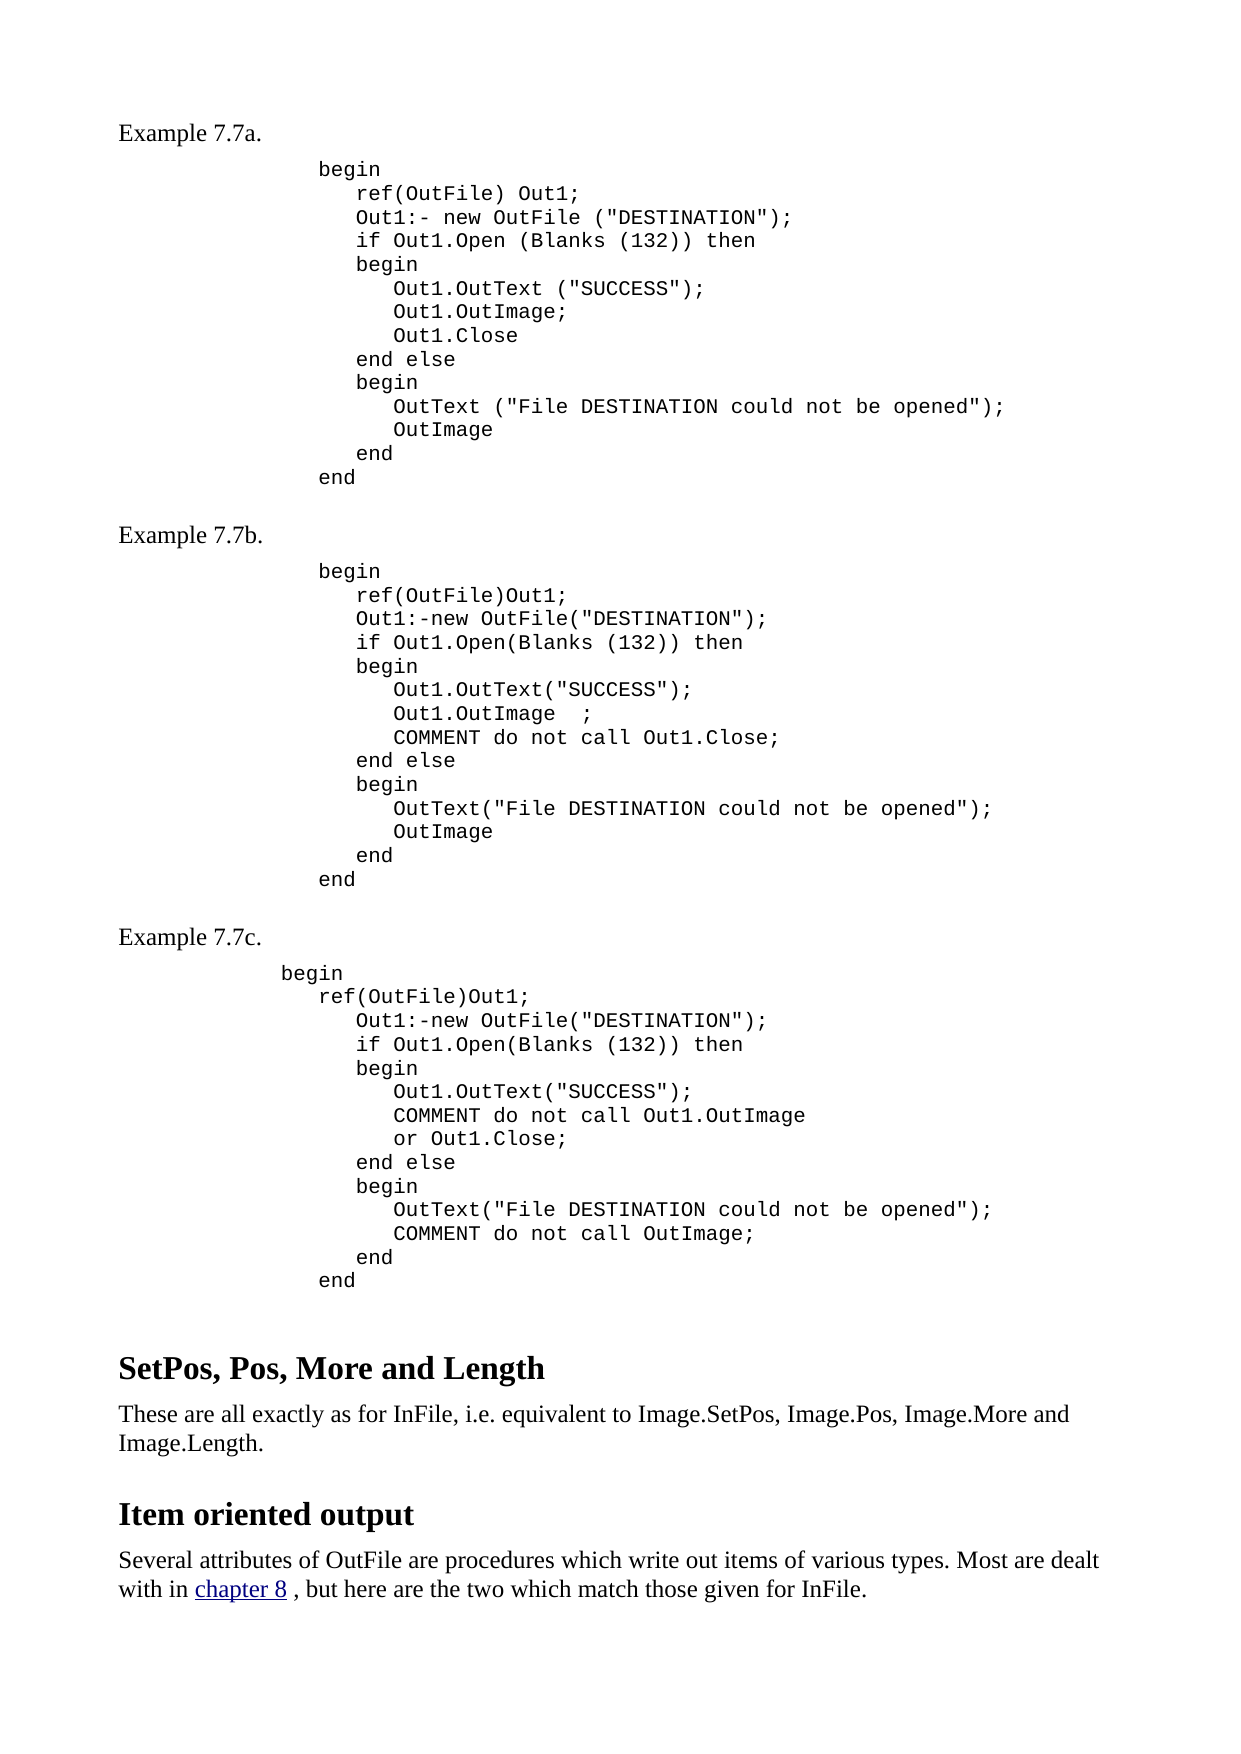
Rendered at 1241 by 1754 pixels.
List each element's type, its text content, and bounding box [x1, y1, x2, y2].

text begin [118, 372, 1122, 396]
text Out1.OutText("SUCCESS"); [118, 679, 1122, 703]
text OutText("File DESTINATION could not be opened"); [118, 798, 1122, 821]
subtitle Item oriented output [118, 1494, 1122, 1533]
text end [118, 443, 1122, 467]
text begin [118, 774, 1122, 798]
text Out1.OutImage; [118, 301, 1122, 325]
text Out1:-new OutFile("DESTINATION"); [118, 1010, 1122, 1034]
text OutText ("File DESTINATION could not be opened"); [118, 396, 1122, 419]
text Several attributes of OutFile are procedures which write out items of various types. Most are dealt with in chapter 8 , but here are the two which match those given for InFile. [118, 1545, 1122, 1603]
text begin [118, 561, 1122, 585]
text begin [118, 159, 1122, 183]
text end else [118, 348, 1122, 372]
text begin [118, 963, 1122, 987]
text or Out1.Close; [118, 1128, 1122, 1152]
text ref(OutFile)Out1; [118, 987, 1122, 1010]
text begin [118, 1057, 1122, 1081]
text begin [118, 254, 1122, 278]
text Example 7.7b. [118, 520, 1122, 549]
text Example 7.7a. [118, 118, 1122, 147]
text ref(OutFile) Out1; [118, 183, 1122, 207]
subtitle SetPos, Pos, More and Length [118, 1348, 1122, 1387]
text end [118, 1270, 1122, 1294]
text end [118, 1247, 1122, 1270]
text end [118, 868, 1122, 892]
text Out1:-new OutFile("DESTINATION"); [118, 608, 1122, 632]
text Out1:- new OutFile ("DESTINATION"); [118, 207, 1122, 230]
text COMMENT do not call OutImage; [118, 1223, 1122, 1247]
text Example 7.7c. [118, 922, 1122, 950]
text begin [118, 656, 1122, 679]
text end else [118, 750, 1122, 774]
text end [118, 845, 1122, 868]
text if Out1.Open (Blanks (132)) then [118, 230, 1122, 254]
text COMMENT do not call Out1.Close; [118, 727, 1122, 750]
text OutText("File DESTINATION could not be opened"); [118, 1199, 1122, 1223]
text if Out1.Open(Blanks (132)) then [118, 632, 1122, 656]
text Out1.OutImage ; [118, 703, 1122, 727]
text COMMENT do not call Out1.OutImage [118, 1105, 1122, 1128]
text Out1.Close [118, 325, 1122, 348]
text ref(OutFile)Out1; [118, 585, 1122, 608]
text begin [118, 1176, 1122, 1199]
text Out1.OutText ("SUCCESS"); [118, 278, 1122, 301]
text if Out1.Open(Blanks (132)) then [118, 1034, 1122, 1057]
text end else [118, 1152, 1122, 1176]
text These are all exactly as for InFile, i.e. equivalent to Image.SetPos, Image.Pos, Image.More and Image.Length. [118, 1399, 1122, 1457]
text Out1.OutText("SUCCESS"); [118, 1081, 1122, 1105]
text end [118, 467, 1122, 490]
text OutImage [118, 419, 1122, 443]
text OutImage [118, 821, 1122, 845]
